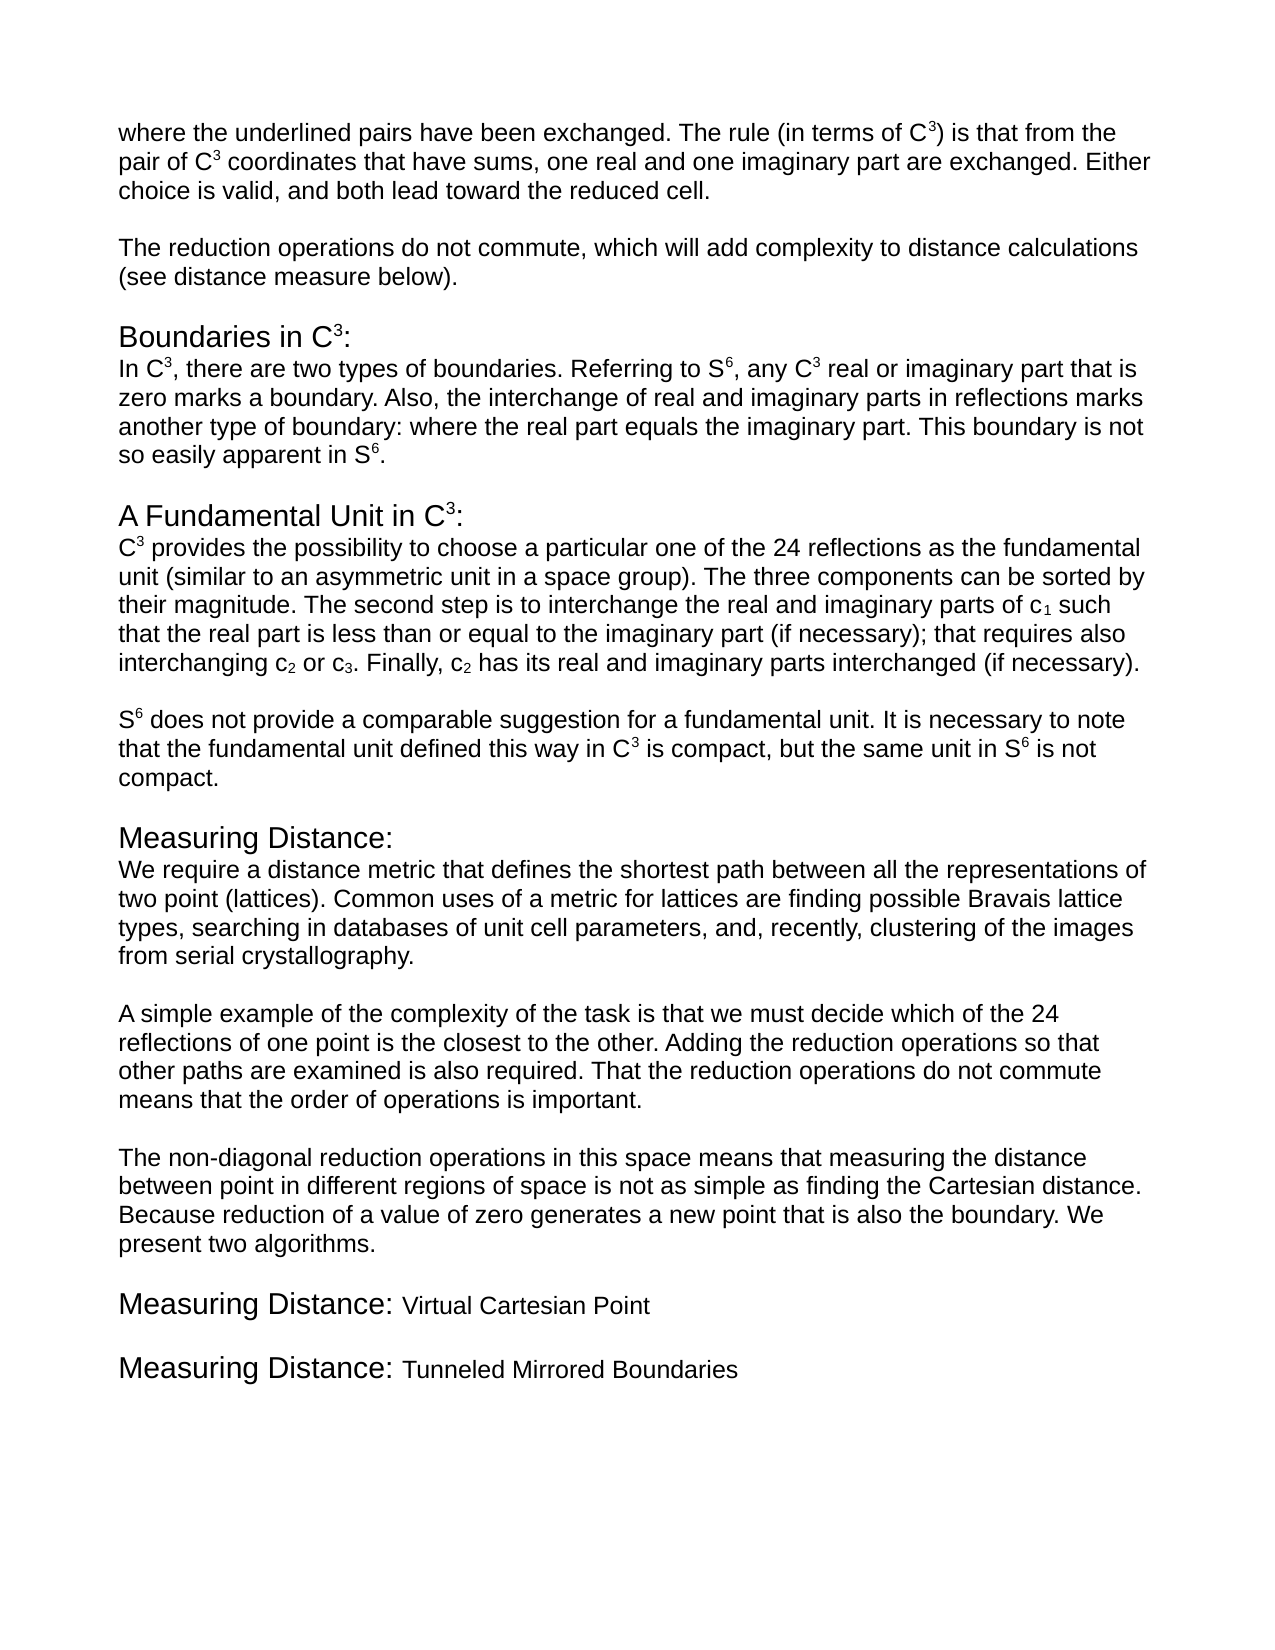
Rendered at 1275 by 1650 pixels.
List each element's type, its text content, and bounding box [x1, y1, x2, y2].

text C3 provides the possibility to choose a particular one of the 24 reflections as the fundamental unit (similar to an asymmetric unit in a space group). The three components can be sorted by their magnitude. The second step is to interchange the real and imaginary parts of c1 such that the real part is less than or equal to the imaginary part (if necessary); that requires also interchanging c2 or c3. Finally, c2 has its real and imaginary parts interchanged (if necessary). [118, 533, 1157, 676]
text Measuring Distance: [118, 820, 1157, 855]
text We require a distance metric that defines the shortest path between all the representations of two point (lattices). Common uses of a metric for lattices are finding possible Bravais lattice types, searching in databases of unit cell parameters, and, recently, clustering of the images from serial crystallography. [118, 855, 1157, 970]
text S6 does not provide a comparable suggestion for a fundamental unit. It is necessary to note that the fundamental unit defined this way in C3 is compact, but the same unit in S6 is not compact. [118, 705, 1157, 791]
text A simple example of the complexity of the task is that we must decide which of the 24 reflections of one point is the closest to the other. Adding the reduction operations so that other paths are examined is also required. That the reduction operations do not commute means that the order of operations is important. [118, 999, 1157, 1114]
text Measuring Distance: Virtual Cartesian Point [118, 1286, 1157, 1321]
text A Fundamental Unit in C3: [118, 498, 1157, 533]
text The non-diagonal reduction operations in this space means that measuring the distance between point in different regions of space is not as simple as finding the Cartesian distance. Because reduction of a value of zero generates a new point that is also the boundary. We present two algorithms. [118, 1142, 1157, 1257]
text Boundaries in C3: [118, 319, 1157, 354]
text where the underlined pairs have been exchanged. The rule (in terms of C3) is that from the pair of C3 coordinates that have sums, one real and one imaginary part are exchanged. Either choice is valid, and both lead toward the reduced cell. [118, 118, 1157, 204]
text In C3, there are two types of boundaries. Referring to S6, any C3 real or imaginary part that is zero marks a boundary. Also, the interchange of real and imaginary parts in reflections marks another type of boundary: where the real part equals the imaginary part. This boundary is not so easily apparent in S6. [118, 354, 1157, 469]
text The reduction operations do not commute, which will add complexity to distance calculations (see distance measure below). [118, 233, 1157, 291]
text Measuring Distance: Tunneled Mirrored Boundaries [118, 1350, 1157, 1384]
